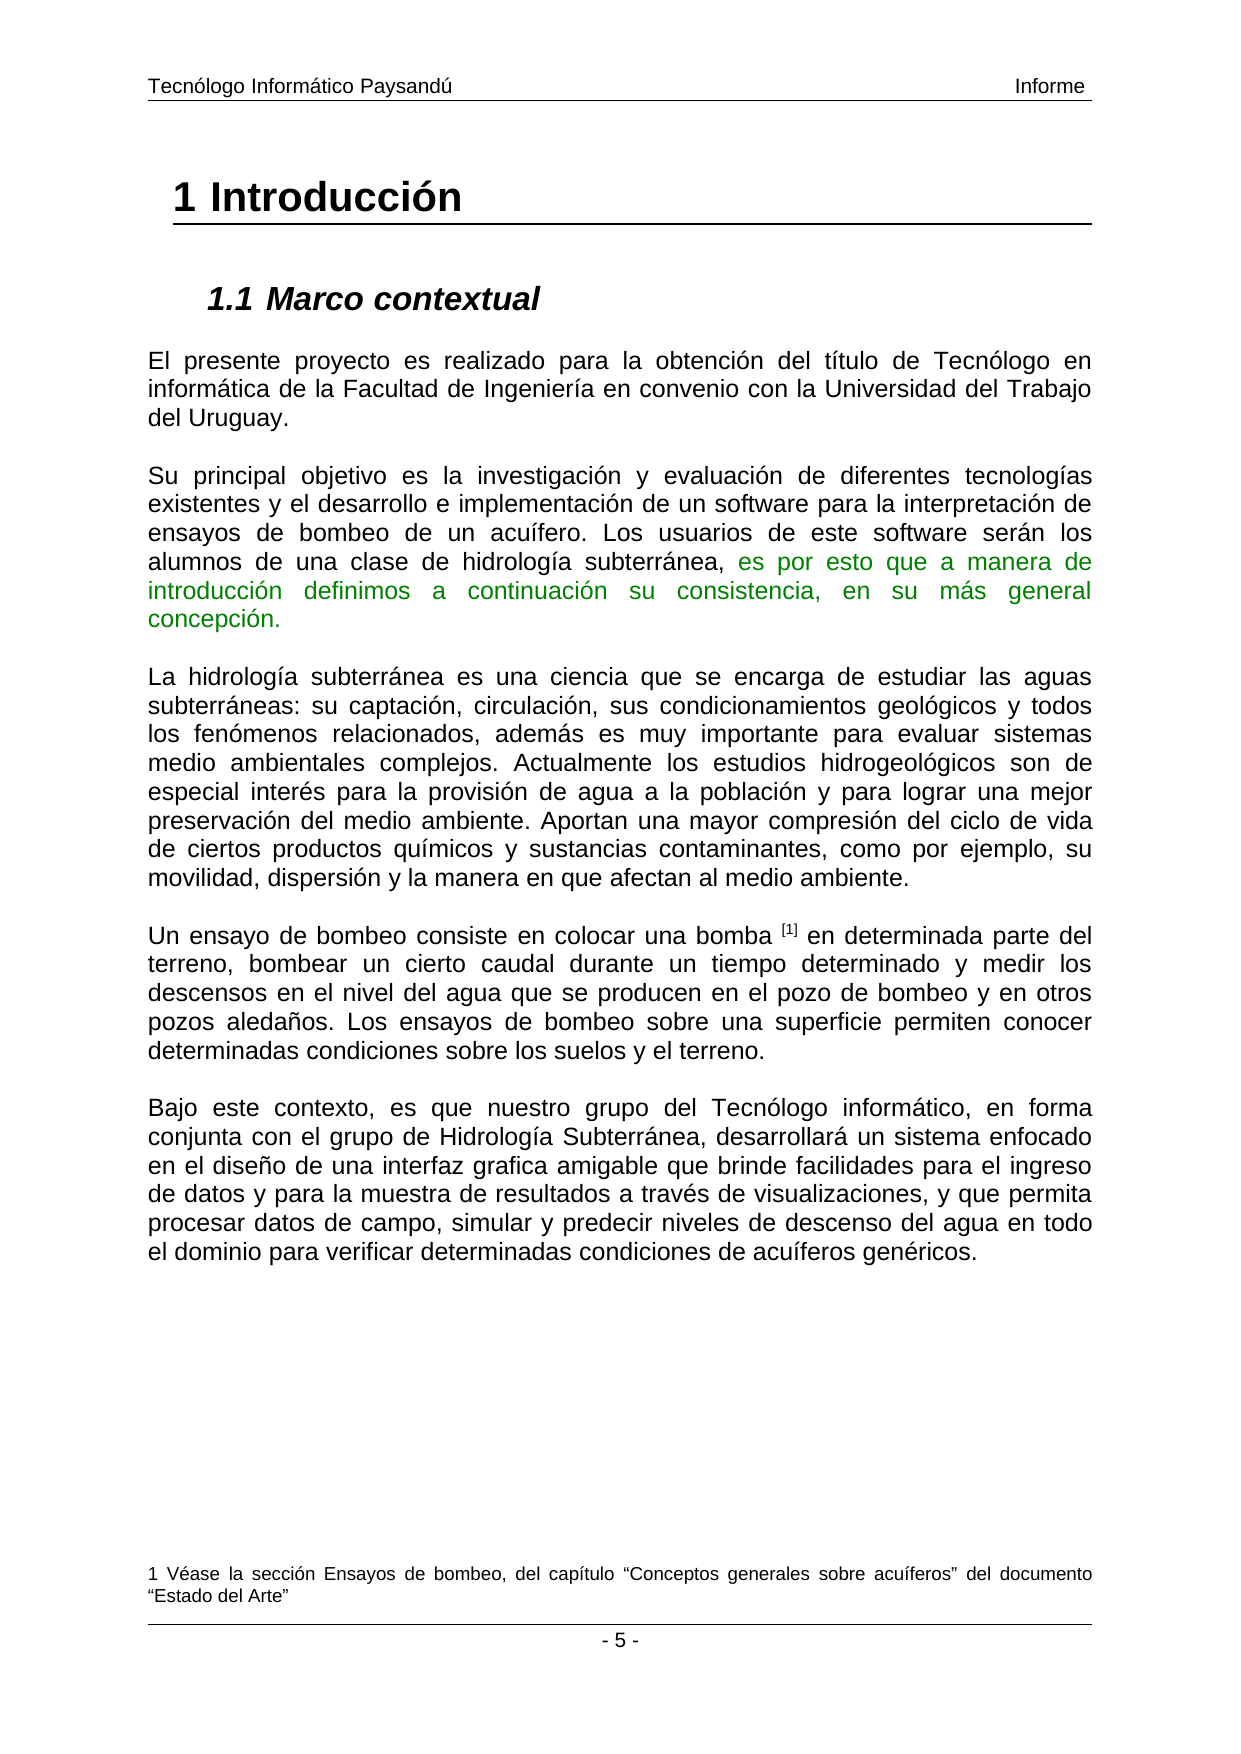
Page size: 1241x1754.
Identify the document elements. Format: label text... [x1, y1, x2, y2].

text Un ensayo de bombeo consiste en colocar una bomba [] en determinada parte del terreno, bombear un cierto caudal durante un tiempo determinado y medir los descensos en el nivel del agua que se producen en el pozo de bombeo y en otros pozos aledaños. Los ensayos de bombeo sobre una superficie permiten conocer determinadas condiciones sobre los suelos y el terreno. [148, 921, 1092, 1064]
text Bajo este contexto, es que nuestro grupo del Tecnólogo informático, en forma conjunta con el grupo de Hidrología Subterránea, desarrollará un sistema enfocado en el diseño de una interfaz grafica amigable que brinde facilidades para el ingreso de datos y para la muestra de resultados a través de visualizaciones, y que permita procesar datos de campo, simular y predecir niveles de descenso del agua en todo el dominio para verificar determinadas condiciones de acuíferos genéricos. [148, 1093, 1092, 1266]
text La hidrología subterránea es una ciencia que se encarga de estudiar las aguas subterráneas: su captación, circulación, sus condicionamientos geológicos y todos los fenómenos relacionados, además es muy importante para evaluar sistemas medio ambientales complejos. Actualmente los estudios hidrogeológicos son de especial interés para la provisión de agua a la población y para lograr una mejor preservación del medio ambiente. Aportan una mayor compresión del ciclo de vida de ciertos productos químicos y sustancias contaminantes, como por ejemplo, su movilidad, dispersión y la manera en que afectan al medio ambiente. [148, 662, 1092, 892]
subtitle Marco contextual [207, 278, 1092, 317]
text Véase la sección Ensayos de bombeo, del capítulo “Conceptos generales sobre acuíferos” del documento “Estado del Arte” [148, 1563, 1092, 1606]
text El presente proyecto es realizado para la obtención del título de Tecnólogo en informática de la Facultad de Ingeniería en convenio con la Universidad del Trabajo del Uruguay. [148, 346, 1092, 432]
text Su principal objetivo es la investigación y evaluación de diferentes tecnologías existentes y el desarrollo e implementación de un software para la interpretación de ensayos de bombeo de un acuífero. Los usuarios de este software serán los alumnos de una clase de hidrología subterránea, es por esto que a manera de introducción definimos a continuación su consistencia, en su más general concepción. [148, 461, 1092, 633]
subtitle Introducción [173, 173, 1092, 223]
